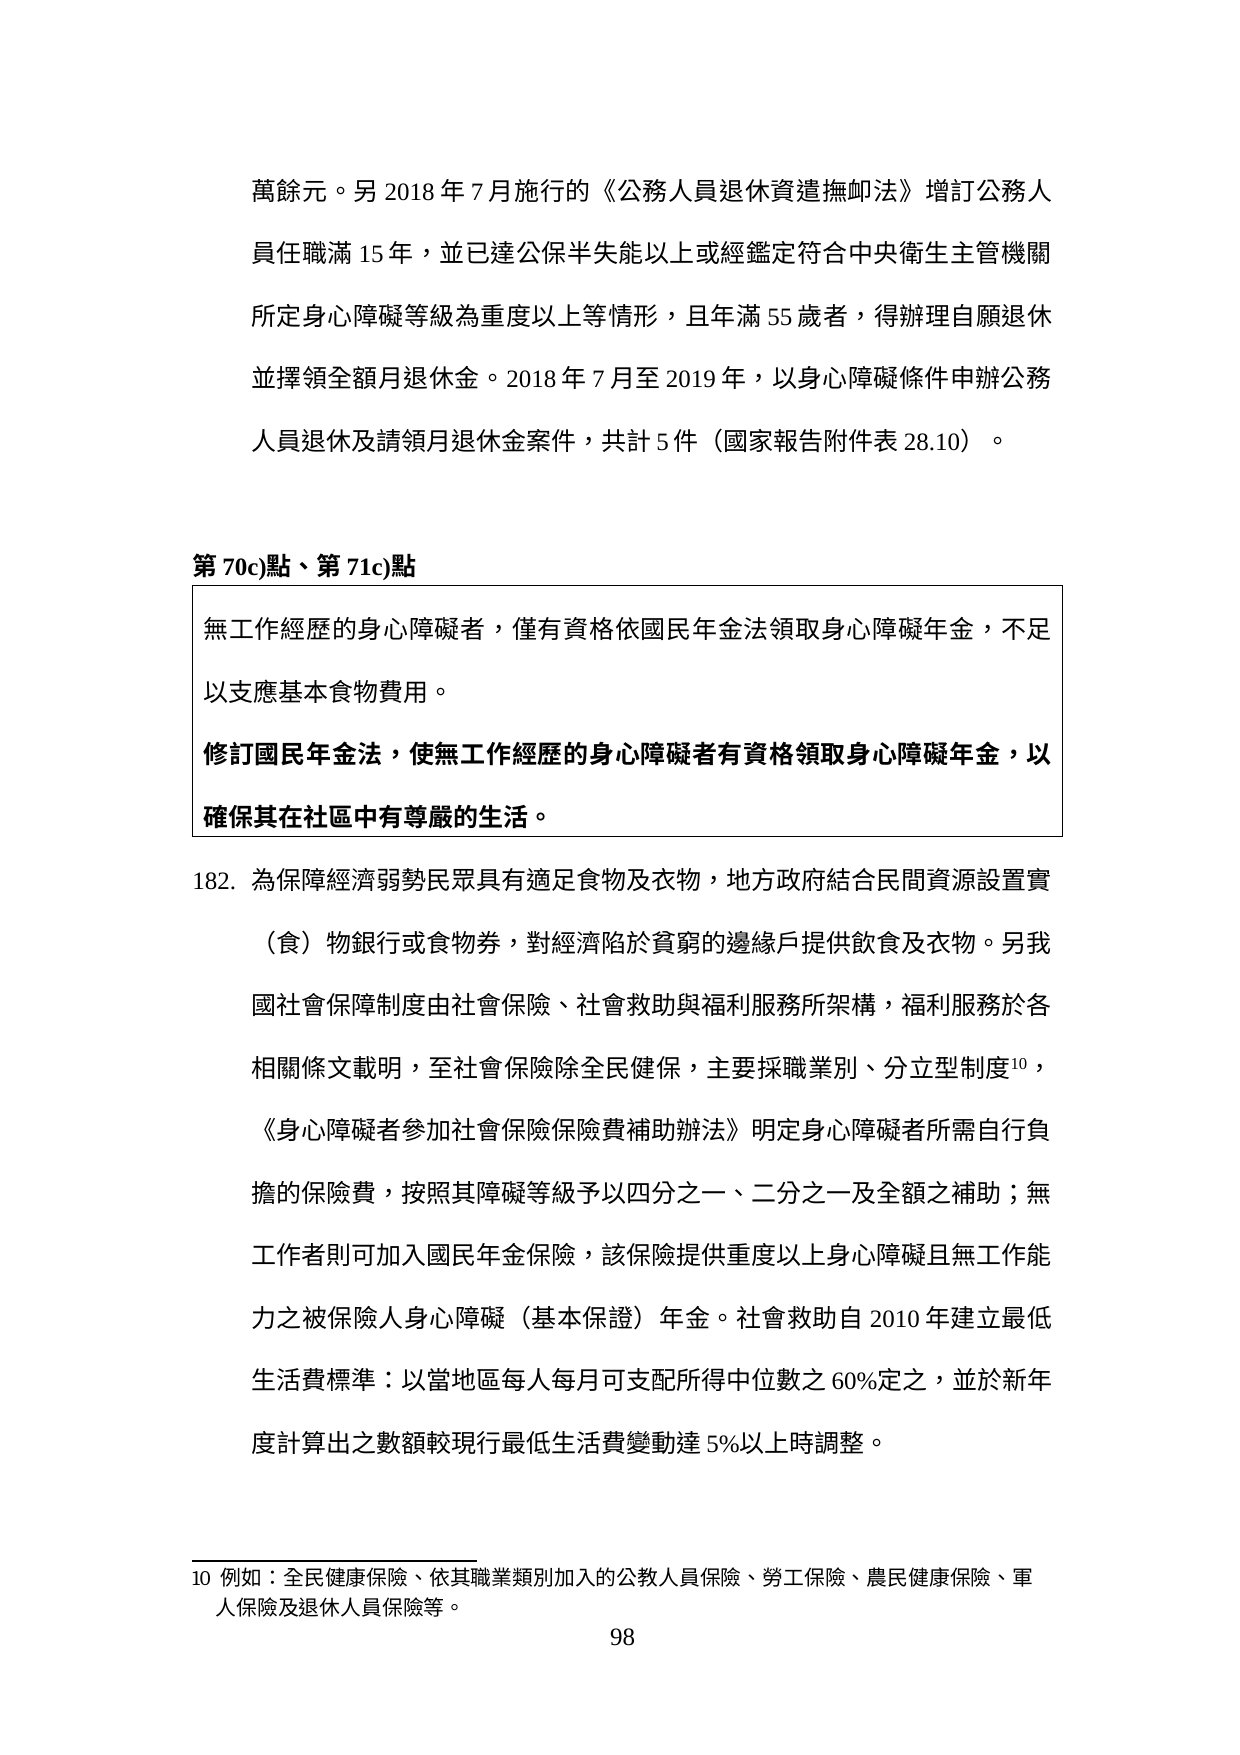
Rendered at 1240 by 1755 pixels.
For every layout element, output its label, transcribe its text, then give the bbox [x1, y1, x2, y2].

list 萬餘元。另2018年7月施行的《公務人員退休資遣撫卹法》增訂公務人員任職滿15年，並已達公保半失能以上或經鑑定符合中央衛生主管機關所定身心障礙等級為重度以上等情形，且年滿55歲者，得辦理自願退休並擇領全額月退休金。2018年7月至2019年，以身心障礙條件申辦公務人員退休及請領月退休金案件，共計5件（國家報告附件表28.10）。 [192, 148, 1052, 460]
table_header 無工作經歷的身心障礙者，僅有資格依國民年金法領取身心障礙年金，不足以支應基本食物費用。 修訂國民年金法，使無工作經歷的身心障礙者有資格領取身心障礙年金，以確保其在社區中有尊嚴的生活。 [193, 586, 1062, 836]
list 為保障經濟弱勢民眾具有適足食物及衣物，地方政府結合民間資源設置實（食）物銀行或食物券，對經濟陷於貧窮的邊緣戶提供飲食及衣物。另我國社會保障制度由社會保險、社會救助與福利服務所架構，福利服務於各相關條文載明，至社會保險除全民健保，主要採職業別、分立型制度，《身心障礙者參加社會保險保險費補助辦法》明定身心障礙者所需自行負擔的保險費，按照其障礙等級予以四分之一、二分之一及全額之補助；無工作者則可加入國民年金保險，該保險提供重度以上身心障礙且無工作能力之被保險人身心障礙（基本保證）年金。社會救助自2010年建立最低生活費標準：以當地區每人每月可支配所得中位數之60%定之，並於新年度計算出之數額較現行最低生活費變動達5%以上時調整。 [192, 837, 1052, 1462]
subtitle 第70c)點、第71c)點 [192, 523, 1052, 585]
list 例如：全民健康保險、依其職業類別加入的公教人員保險、勞工保險、農民健康保險、軍人保險及退休人員保險等。 [192, 1561, 1052, 1622]
